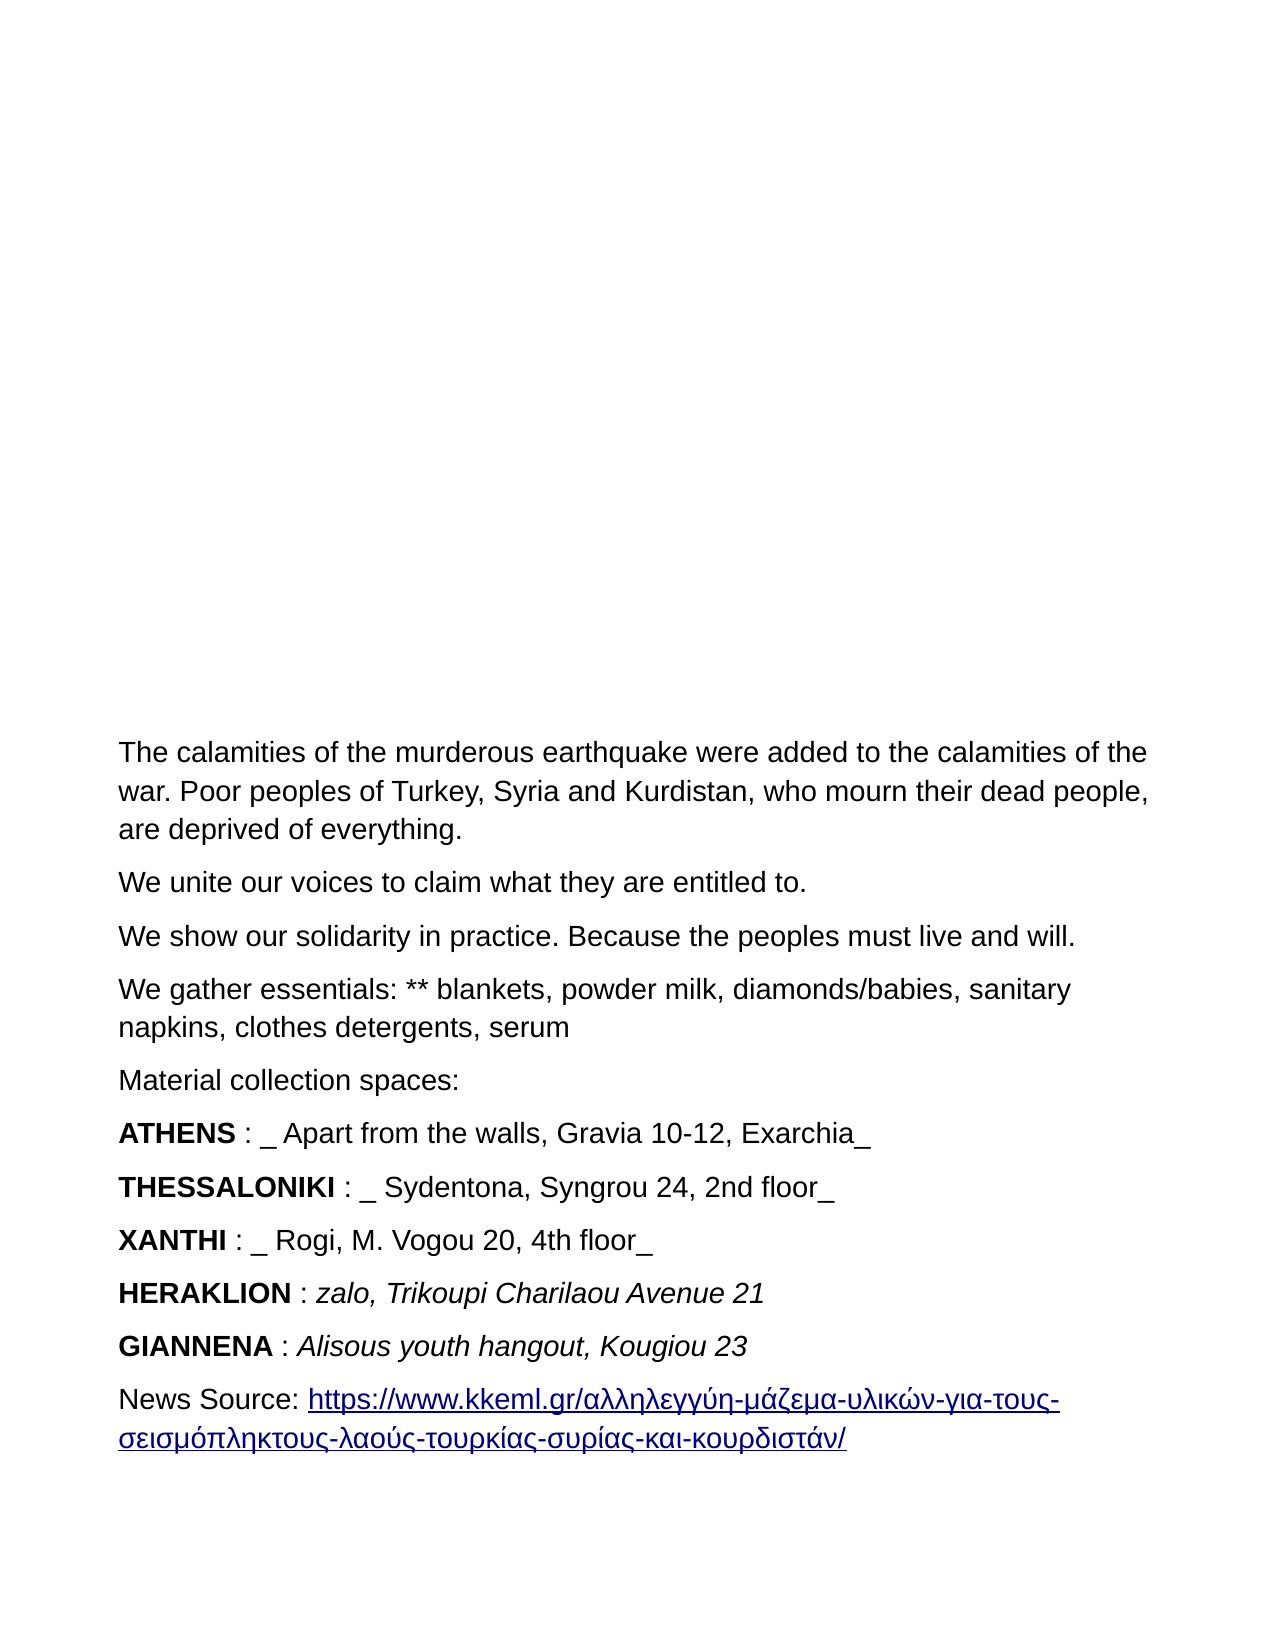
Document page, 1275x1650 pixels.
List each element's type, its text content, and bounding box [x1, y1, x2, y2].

text HERAKLION : zalo, Trikoupi Charilaou Avenue 21 [118, 1276, 1157, 1309]
text News Source: https://www.kkeml.gr/αλληλεγγύη-μάζεμα-υλικών-για-τους-σεισμόπληκτους-λαούς-τουρκίας-συρίας-και-κουρδιστάν/ [118, 1382, 1157, 1454]
text THESSALONIKI : _ Sydentona, Syngrou 24, 2nd floor_ [118, 1169, 1157, 1203]
text ATHENS : _ Apart from the walls, Gravia 10-12, Exarchia_ [118, 1116, 1157, 1150]
text The calamities of the murderous earthquake were added to the calamities of the war. Poor peoples of Turkey, Syria and Kurdistan, who mourn their dead people, are deprived of everything. [118, 118, 1157, 846]
text We show our solidarity in practice. Because the peoples must live and will. [118, 918, 1157, 952]
text GIANNENA : Alisous youth hangout, Kougiou 23 [118, 1329, 1157, 1362]
text We unite our voices to claim what they are entitled to. [118, 865, 1157, 899]
text Material collection spaces: [118, 1063, 1157, 1097]
text XANTHI : _ Rogi, M. Vogou 20, 4th floor_ [118, 1223, 1157, 1256]
text We gather essentials: ** blankets, powder milk, diamonds/babies, sanitary napkins, clothes detergents, serum [118, 972, 1157, 1044]
